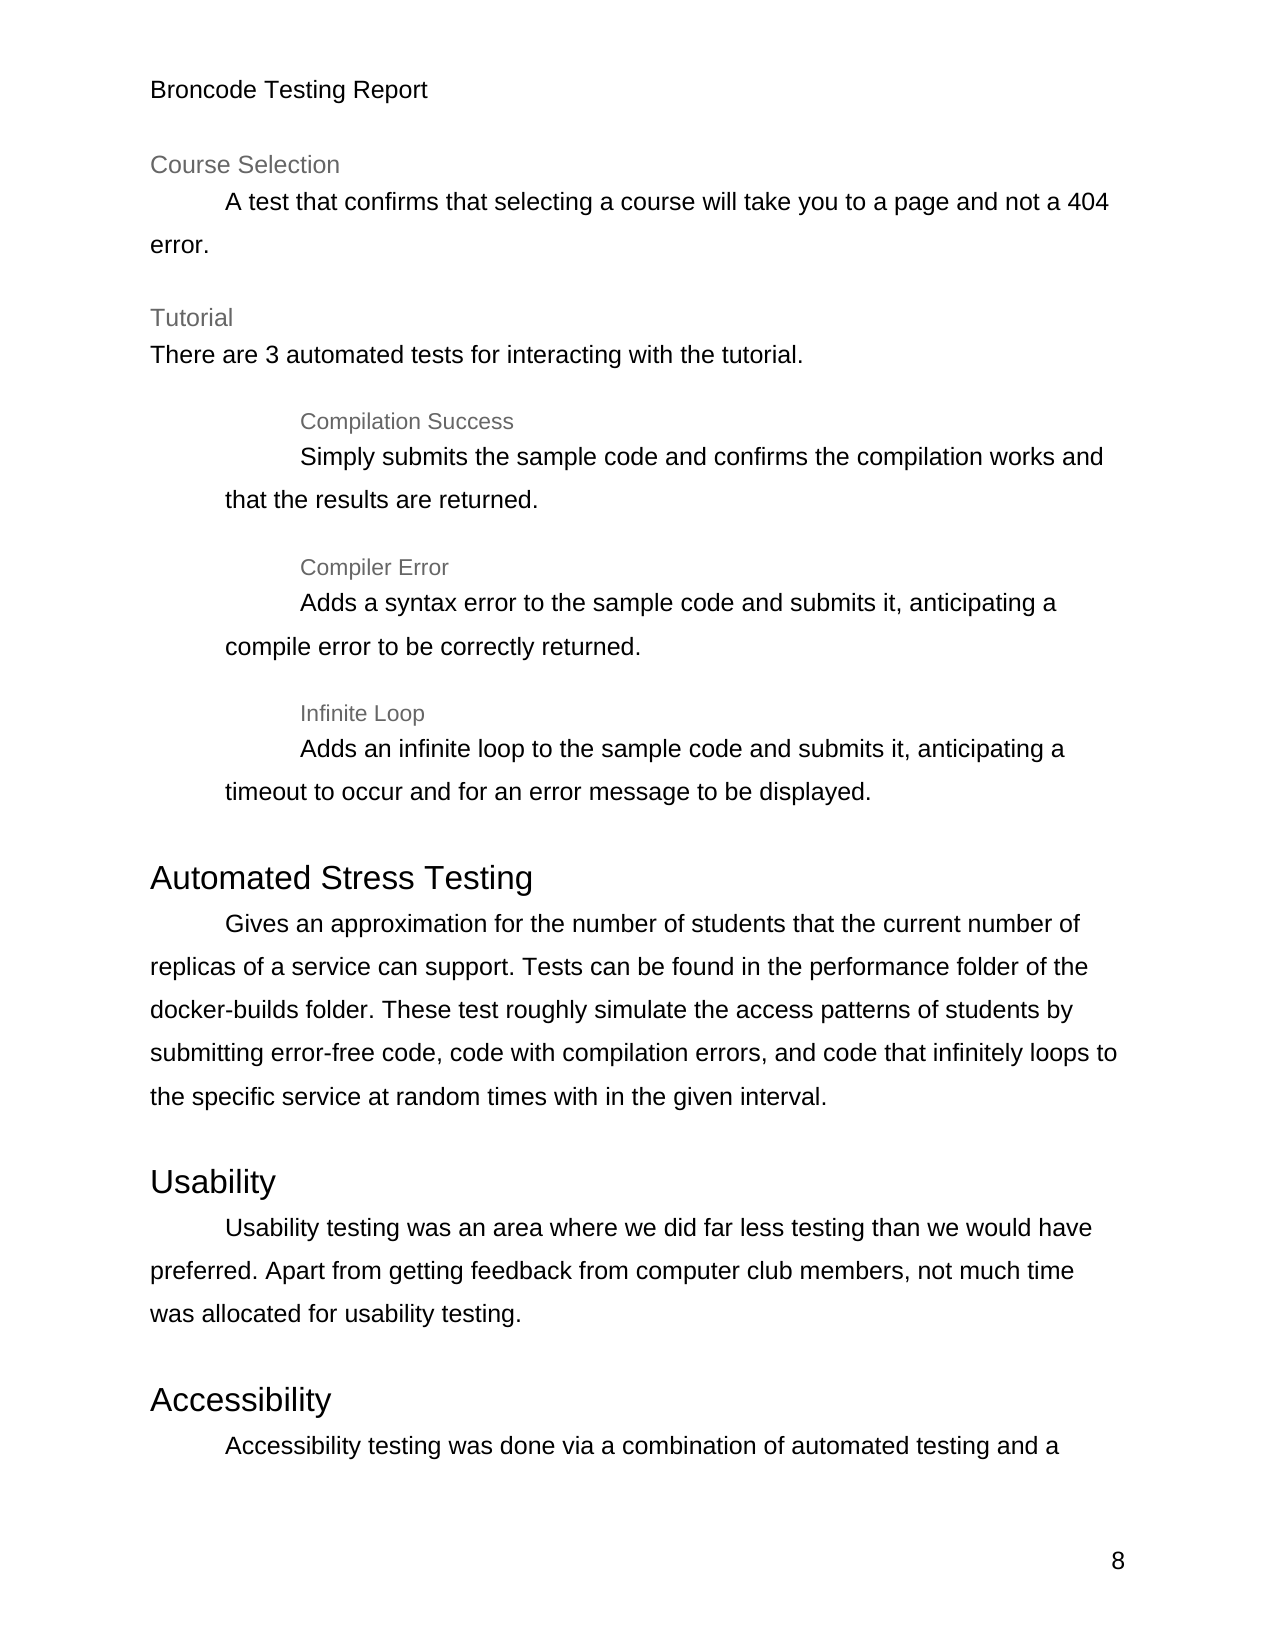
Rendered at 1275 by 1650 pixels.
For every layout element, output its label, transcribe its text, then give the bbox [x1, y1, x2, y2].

text Adds a syntax error to the sample code and submits it, anticipating a compile error to be correctly returned. [225, 588, 1125, 660]
text There are 3 automated tests for interacting with the tutorial. [150, 339, 1125, 368]
text Accessibility testing was done via a combination of automated testing and a [150, 1431, 1125, 1459]
text Adds an infinite loop to the sample code and submits it, anticipating a timeout to occur and for an error message to be displayed. [225, 734, 1125, 806]
subtitle Automated Stress Testing [150, 858, 1125, 896]
text Usability testing was an area where we did far less testing than we would have preferred. Apart from getting feedback from computer club members, not much time was allocated for usability testing. [150, 1213, 1125, 1328]
subtitle Tutorial [150, 302, 1125, 331]
text Gives an approximation for the number of students that the current number of replicas of a service can support. Tests can be found in the performance folder of the docker-builds folder. These test roughly simulate the access patterns of students by submitting error-free code, code with compilation errors, and code that infinitely loops to the specific service at random times with in the given interval. [150, 909, 1125, 1110]
text A test that confirms that selecting a course will take you to a page and not a 404 error. [150, 187, 1125, 259]
subtitle Accessibility [150, 1380, 1125, 1418]
subtitle Usability [150, 1162, 1125, 1201]
subtitle Compilation Success [225, 408, 1125, 434]
subtitle Compiler Error [225, 554, 1125, 580]
subtitle Infinite Loop [225, 699, 1125, 726]
subtitle Course Selection [150, 150, 1125, 179]
text Simply submits the sample code and confirms the compilation works and that the results are returned. [225, 442, 1125, 514]
